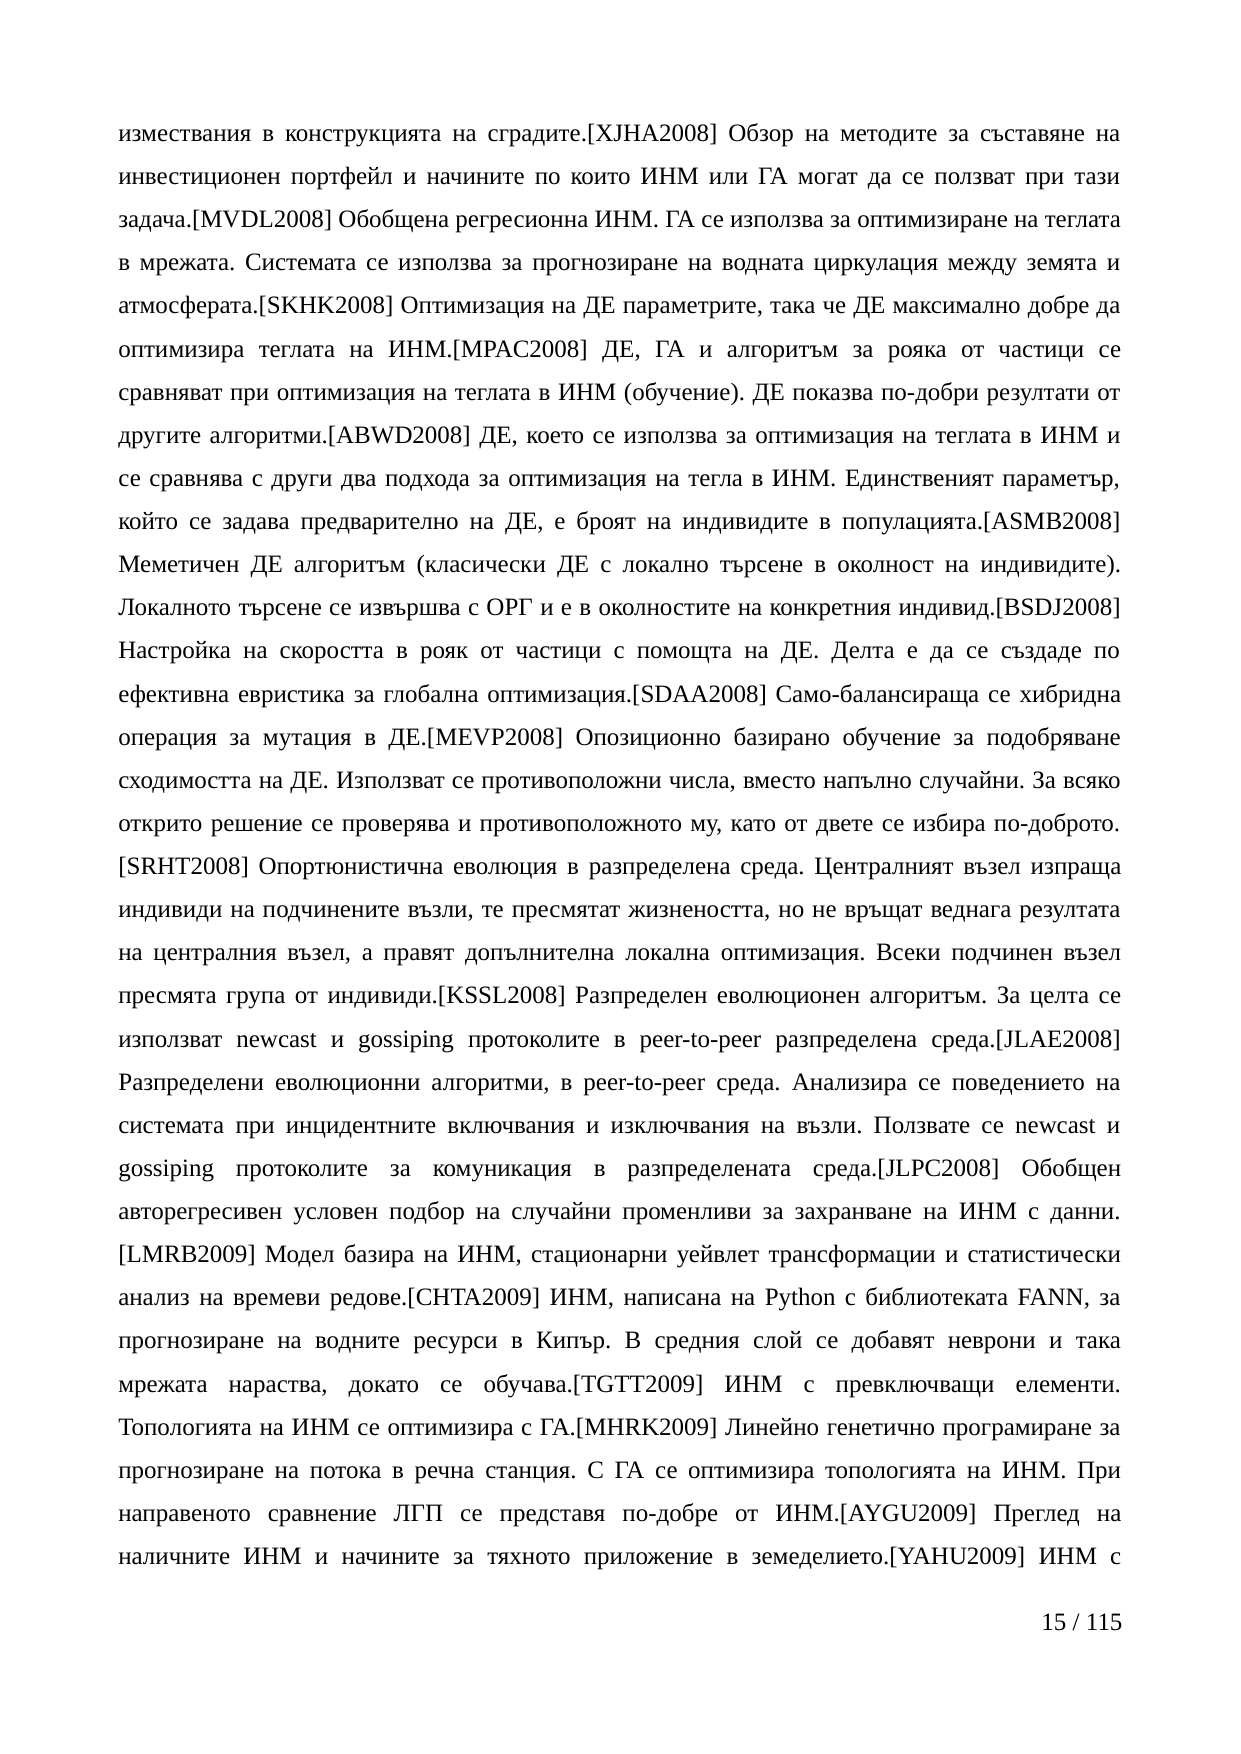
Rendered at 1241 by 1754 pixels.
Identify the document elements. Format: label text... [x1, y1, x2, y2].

text измествания в конструкцията на сградите.[XJHA2008] Обзор на методите за съставяне на инвестиционен портфейл и начините по които ИНМ или ГА могат да се ползват при тази задача.[MVDL2008] Обобщена регресионна ИНМ. ГА се използва за оптимизиране на теглата в мрежата. Системата се използва за прогнозиране на водната циркулация между земята и атмосферата.[SKHK2008] Оптимизация на ДЕ параметрите, така че ДЕ максимално добре да оптимизира теглата на ИНМ.[MPAC2008] ДЕ, ГА и алгоритъм за рояка от частици се сравняват при оптимизация на теглата в ИНМ (обучение). ДЕ показва по-добри резултати от другите алгоритми.[ABWD2008] ДЕ, което се използва за оптимизация на теглата в ИНМ и се сравнява с други два подхода за оптимизация на тегла в ИНМ. Единственият параметър, който се задава предварително на ДЕ, е броят на индивидите в популацията.[ASMB2008] Меметичен ДЕ алгоритъм (класически ДЕ с локално търсене в околност на индивидите). Локалното търсене се извършва с ОРГ и е в околностите на конкретния индивид.[BSDJ2008] Настройка на скоростта в рояк от частици с помощта на ДЕ. Делта е да се създаде по ефективна евристика за глобална оптимизация.[SDAA2008] Само-балансираща се хибридна операция за мутация в ДЕ.[MEVP2008] Опозиционно базирано обучение за подобряване сходимостта на ДЕ. Използват се противоположни числа, вместо напълно случайни. За всяко открито решение се проверява и противоположното му, като от двете се избира по-доброто.[SRHT2008] Опортюнистична еволюция в разпределена среда. Централният възел изпраща индивиди на подчинените възли, те пресмятат жизнеността, но не връщат веднага резултата на централния възел, а правят допълнителна локална оптимизация. Всеки подчинен възел пресмята група от индивиди.[KSSL2008] Разпределен еволюционен алгоритъм. За целта се използват newcast и gossiping протоколите в peer-to-peer разпределена среда.[JLAE2008] Разпределени еволюционни алгоритми, в peer-to-peer среда. Анализира се поведението на системата при инцидентните включвания и изключвания на възли. Ползвате се newcast и gossiping протоколите за комуникация в разпределената среда.[JLPC2008] Обобщен авторегресивен условен подбор на случайни променливи за захранване на ИНМ с данни.[LMRB2009] Модел базира на ИНМ, стационарни уейвлет трансформации и статистически анализ на времеви редове.[CHTA2009] ИНМ, написана на Python с библиотеката FANN, за прогнозиране на водните ресурси в Кипър. В средния слой се добавят неврони и така мрежата нараства, докато се обучава.[TGTT2009] ИНМ с превключващи елементи. Топологията на ИНМ се оптимизира с ГА.[MHRK2009] Линейно генетично програмиране за прогнозиране на потока в речна станция. С ГА се оптимизира топологията на ИНМ. При направеното сравнение ЛГП се представя по-добре от ИНМ.[AYGU2009] Преглед на наличните ИНМ и начините за тяхното приложение в земеделието.[YAHU2009] ИНМ с [118, 118, 1122, 1570]
